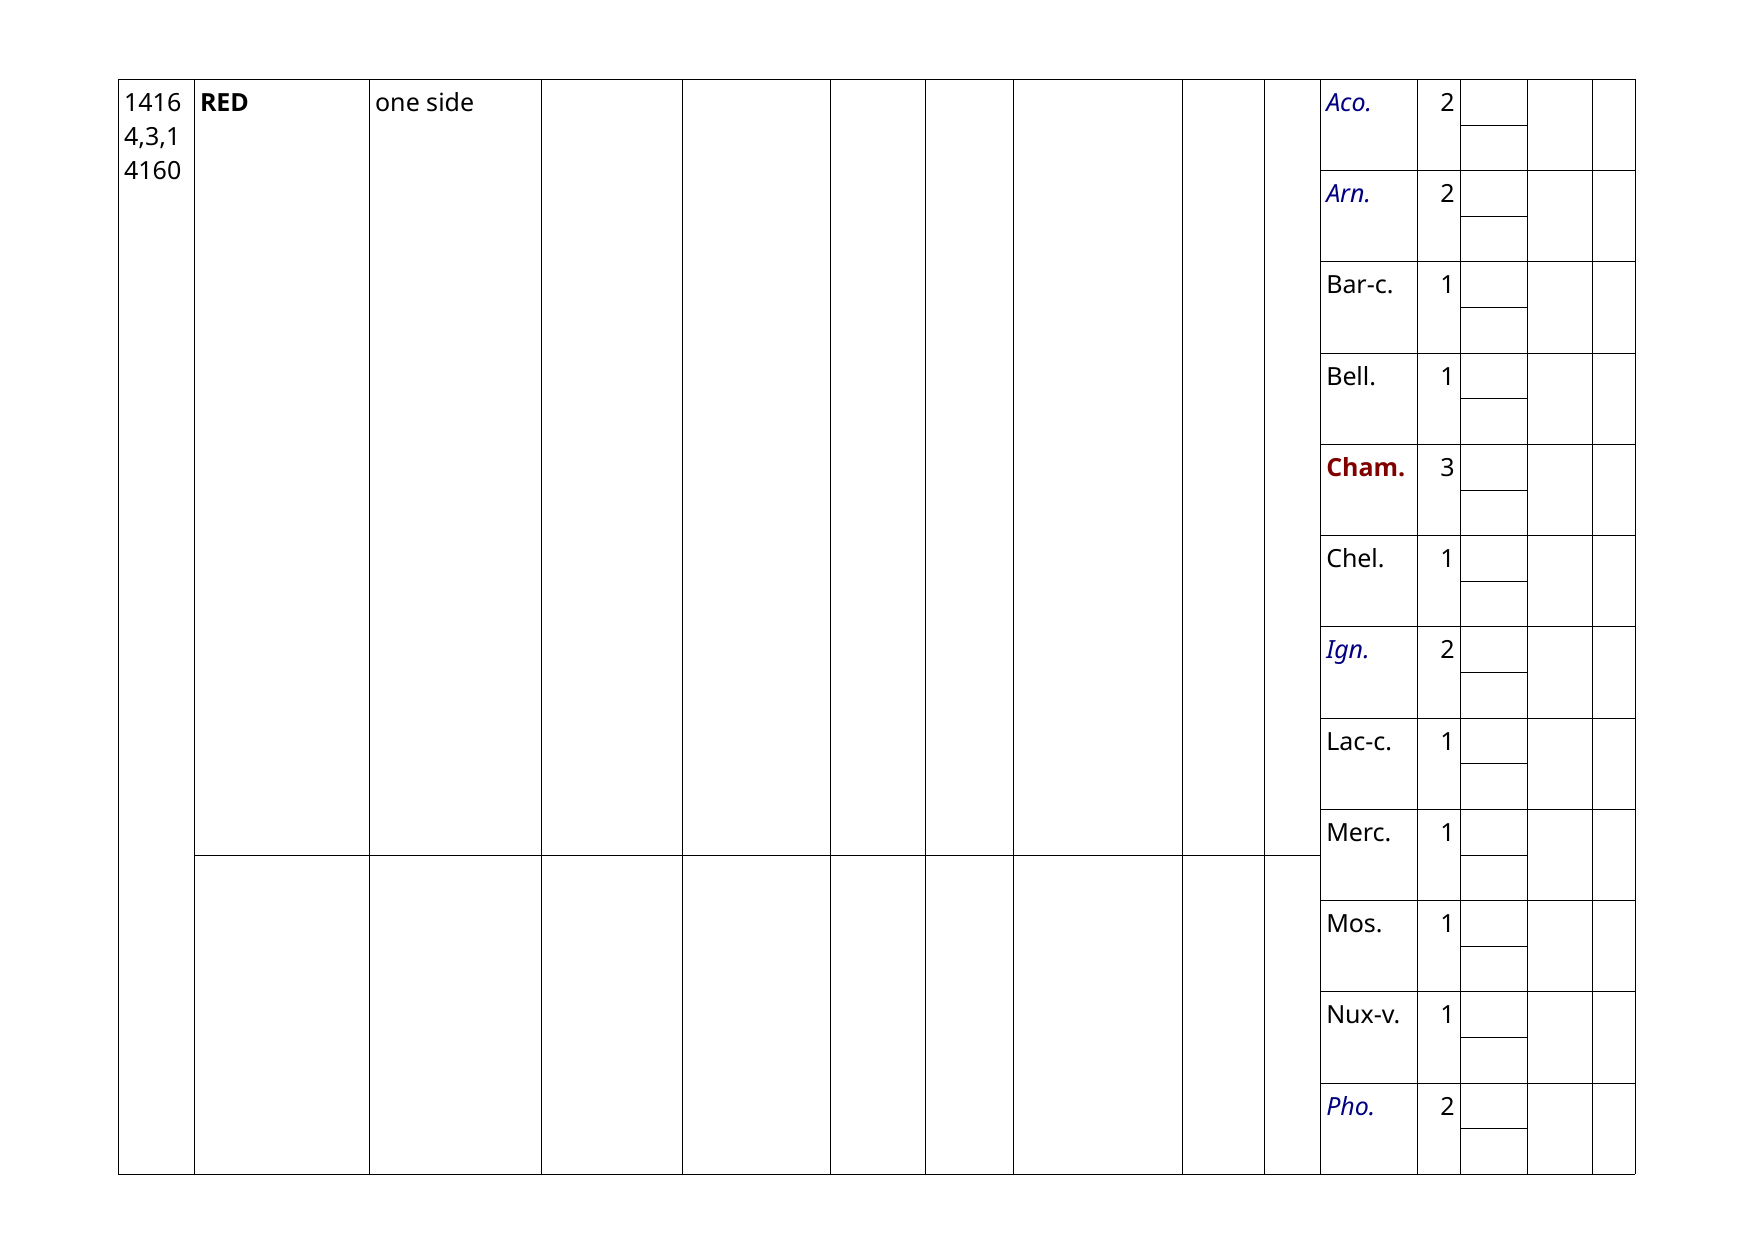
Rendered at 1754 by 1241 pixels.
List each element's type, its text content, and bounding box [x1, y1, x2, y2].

table_cell 14164,3,14160 [119, 80, 194, 1174]
table_cell [926, 856, 1013, 1174]
table_cell [1593, 810, 1635, 900]
table_cell [370, 856, 541, 1174]
table_cell [1461, 947, 1527, 991]
table_cell 2 [1418, 1084, 1460, 1174]
table_cell [1593, 171, 1635, 261]
table_cell Pho. [1321, 1084, 1417, 1174]
table_cell [1461, 810, 1527, 854]
table_cell [542, 856, 682, 1174]
table_cell 2 [1418, 171, 1460, 261]
table_cell 1 [1418, 262, 1460, 353]
table_cell [1528, 627, 1592, 718]
table_cell [1528, 1084, 1592, 1174]
table_cell Mos. [1321, 901, 1417, 991]
table_cell 3 [1418, 445, 1460, 535]
table_cell Nux-v. [1321, 992, 1417, 1083]
table_cell [1461, 901, 1527, 946]
table_cell 1 [1418, 536, 1460, 626]
table_cell 2 [1418, 627, 1460, 718]
table_cell [542, 80, 682, 854]
table_cell [1528, 992, 1592, 1083]
table_cell [683, 80, 830, 854]
table_cell [1183, 856, 1264, 1174]
table_cell [1528, 901, 1592, 991]
table_cell [1461, 582, 1527, 626]
table_cell [683, 856, 830, 1174]
table_cell [1461, 126, 1527, 170]
table_cell [1461, 719, 1527, 763]
table_cell Ign. [1321, 627, 1417, 718]
table_cell [1461, 217, 1527, 261]
table_cell Bar-c. [1321, 262, 1417, 353]
table_cell [1461, 1038, 1527, 1083]
table_cell Merc. [1321, 810, 1417, 900]
table_cell one side [370, 80, 541, 854]
table_cell [1461, 262, 1527, 307]
table_cell [1461, 399, 1527, 444]
table_cell [1461, 764, 1527, 809]
table_cell [1593, 719, 1635, 809]
table_cell [1528, 80, 1592, 170]
table_cell [1461, 354, 1527, 398]
table_cell [1528, 719, 1592, 809]
table_cell [1593, 354, 1635, 444]
table_cell [1528, 354, 1592, 444]
table_cell [1461, 80, 1527, 124]
table_cell [195, 856, 369, 1174]
table_cell 1 [1418, 992, 1460, 1083]
table_cell Aco. [1321, 80, 1417, 170]
table_cell [1528, 445, 1592, 535]
table_cell [831, 856, 925, 1174]
table_cell [1593, 1084, 1635, 1174]
table_cell [1461, 171, 1527, 216]
table_cell [1528, 536, 1592, 626]
table_cell Bell. [1321, 354, 1417, 444]
table_cell [1461, 491, 1527, 535]
table_cell [1265, 856, 1320, 1174]
table_cell [1014, 856, 1182, 1174]
table_cell [1461, 1084, 1527, 1128]
table_cell 1 [1418, 354, 1460, 444]
table_cell [1461, 445, 1527, 489]
table_cell [1593, 262, 1635, 353]
table_cell Arn. [1321, 171, 1417, 261]
table_cell 2 [1418, 80, 1460, 170]
table_cell [1528, 810, 1592, 900]
table_cell [1265, 80, 1320, 854]
table_cell [1461, 1129, 1527, 1174]
table_cell Cham. [1321, 445, 1417, 535]
table_cell red [195, 80, 369, 854]
table_cell [1461, 856, 1527, 900]
table_cell Lac-c. [1321, 719, 1417, 809]
table_cell [1593, 536, 1635, 626]
table_cell [1461, 308, 1527, 353]
table_cell [1593, 627, 1635, 718]
table_cell [926, 80, 1013, 854]
table_cell Chel. [1321, 536, 1417, 626]
table_cell [1593, 80, 1635, 170]
table_cell [1528, 171, 1592, 261]
table_cell [1461, 992, 1527, 1037]
table_cell [831, 80, 925, 854]
table_cell 1 [1418, 901, 1460, 991]
table_cell 1 [1418, 810, 1460, 900]
table_cell [1593, 992, 1635, 1083]
table_cell [1461, 536, 1527, 581]
table_cell [1593, 445, 1635, 535]
table_cell [1014, 80, 1182, 854]
table_cell [1593, 901, 1635, 991]
table_cell [1461, 627, 1527, 672]
table_cell [1183, 80, 1264, 854]
table_cell [1528, 262, 1592, 353]
table_cell 1 [1418, 719, 1460, 809]
table_cell [1461, 673, 1527, 718]
